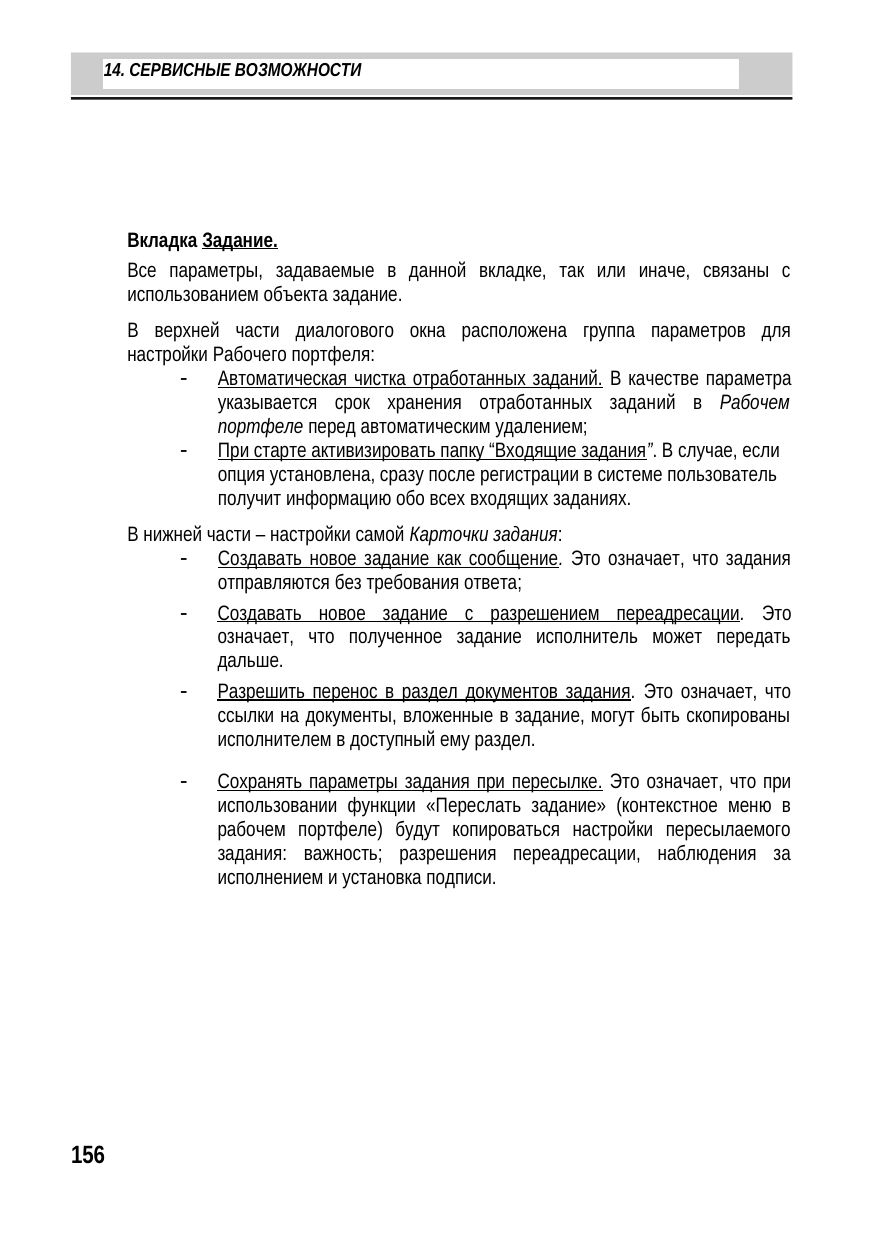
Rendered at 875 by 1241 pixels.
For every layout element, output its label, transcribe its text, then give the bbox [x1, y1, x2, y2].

list Сохранять параметры задания при пересылке. Это означает, что при использовании функции «Переслать задание» (контекстное меню в рабочем портфеле) будут копироваться настройки пересылаемого задания: важность; разрешения переадресации, наблюдения за исполнением и установка подписи. [180, 769, 791, 889]
text В верхней части диалогового окна расположена группа параметров для настройки Рабочего портфеля: [127, 318, 791, 366]
list Создавать новое задание с разрешением переадресации. Это означает, что полученное задание исполнитель может передать дальше. [180, 600, 791, 672]
list Автоматическая чистка отработанных заданий. В качестве параметра указывается срок хранения отработанных заданий в Рабочем портфеле перед автоматическим удалением; [180, 366, 791, 438]
list Разрешить перенос в раздел документов задания. Это означает, что ссылки на документы, вложенные в задание, могут быть скопированы исполнителем в доступный ему раздел. [180, 678, 791, 750]
text Все параметры, задаваемые в данной вкладке, так или иначе, связаны с использованием объекта задание. [127, 258, 791, 306]
list Создавать новое задание как сообщение. Это означает, что задания отправляются без требования ответа; [180, 546, 791, 594]
text В нижней части – настройки самой Карточки задания: [127, 522, 791, 546]
list При старте активизировать папку “Входящие задания”. В случае, если опция установлена, сразу после регистрации в системе пользователь получит информацию обо всех входящих заданиях. [180, 438, 791, 510]
subtitle Вкладка Задание. [127, 227, 791, 251]
